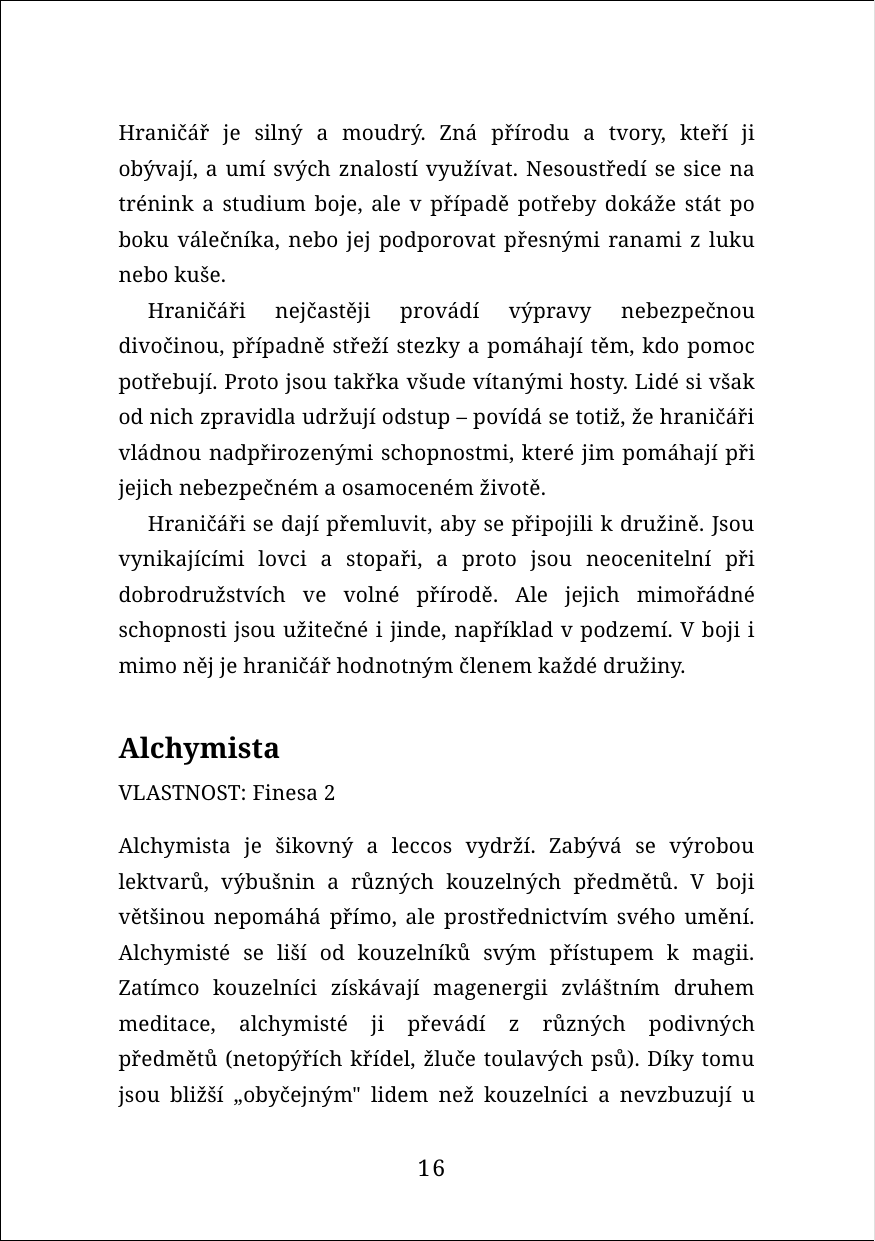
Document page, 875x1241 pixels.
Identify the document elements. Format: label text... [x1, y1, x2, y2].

text Alchymista je šikovný a leccos vydrží. Zabývá se výrobou lektvarů, výbušnin a různých kouzelných předmětů. V boji většinou nepomáhá přímo, ale prostřednictvím svého umění. Alchymisté se liší od kouzelníků svým přístupem k magii. Zatímco kouzelníci získávají magenergii zvláštním druhem meditace, alchymisté ji převádí z různých podivných předmětů (netopýřích křídel, žluče toulavých psů). Díky tomu jsou bližší „obyčejným" lidem než kouzelníci a nevzbuzují u [118, 831, 756, 1108]
text Hraničář je silný a moudrý. Zná přírodu a tvory, kteří ji obývají, a umí svých znalostí využívat. Nesoustředí se sice na trénink a studium boje, ale v případě potřeby dokáže stát po boku válečníka, nebo jej podporovat přesnými ranami z luku nebo kuše. Hraničáři nejčastěji provádí výpravy nebezpečnou divočinou, případně střeží stezky a pomáhají těm, kdo pomoc potřebují. Proto jsou takřka všude vítanými hosty. Lidé si však od nich zpravidla udržují odstup – povídá se totiž, že hraničáři vládnou nadpřirozenými schopnostmi, které jim pomáhají při jejich nebezpečném a osamoceném životě. Hraničáři se dají přemluvit, aby se připojili k družině. Jsou vynikajícími lovci a stopaři, a proto jsou neocenitelní při dobrodružstvích ve volné přírodě. Ale jejich mimořádné schopnosti jsou užitečné i jinde, například v podzemí. V boji i mimo něj je hraničář hodnotným členem každé družiny. [118, 118, 756, 679]
text VLASTNOST: Finesa 2 [118, 778, 756, 806]
subtitle Alchymista [118, 728, 756, 766]
